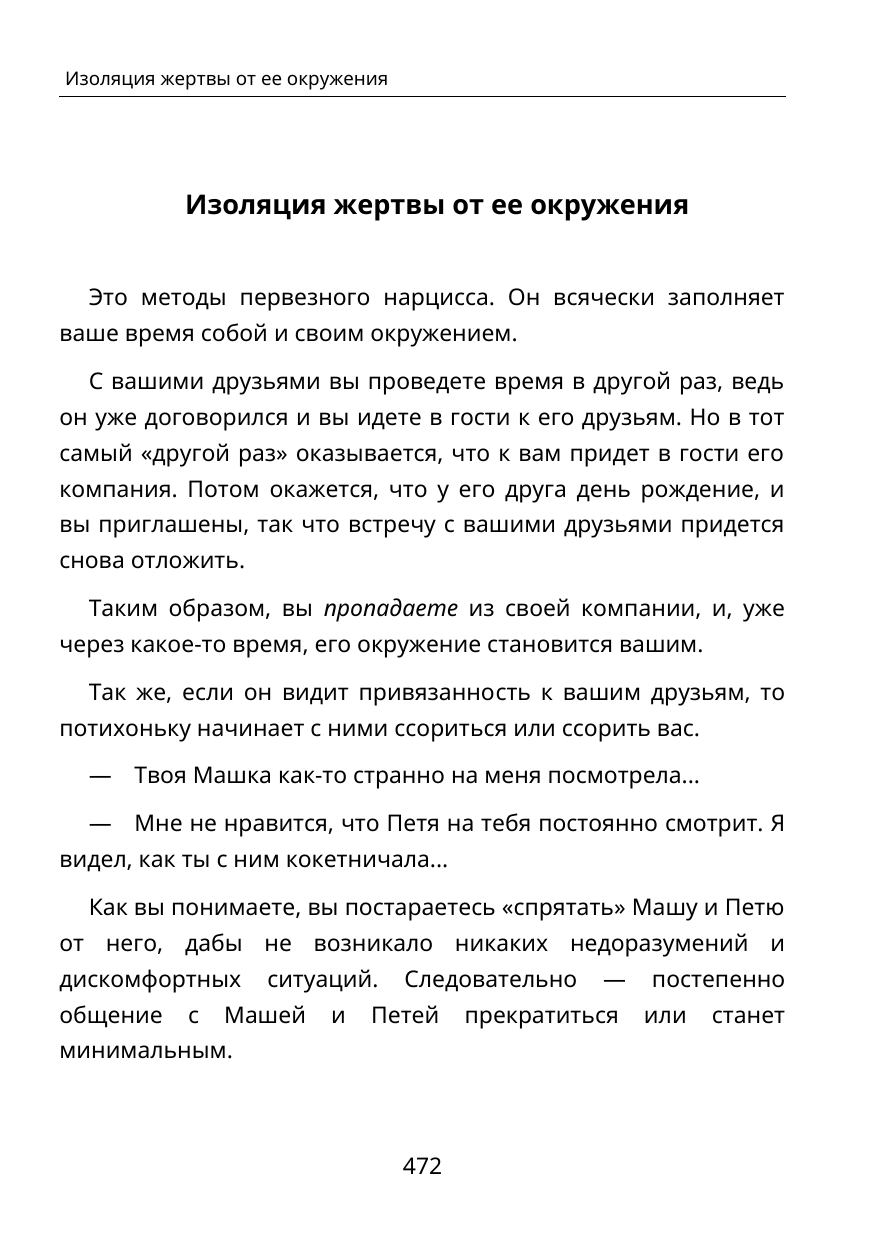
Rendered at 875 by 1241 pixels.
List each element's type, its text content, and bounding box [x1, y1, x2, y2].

list Мне не нравится, что Петя на тебя постоянно смотрит. Я видел, как ты с ним кокетничала... [59, 807, 786, 874]
text Таким образом, вы пропадаете из своей компании, и, уже через какое-то время, его окружение становится вашим. [59, 592, 786, 659]
subtitle Изоляция жертвы от ее окружения [59, 185, 786, 222]
text Так же, если он видит привязанность к вашим друзьям, то потихоньку начинает с ними ссориться или ссорить вас. [59, 676, 786, 743]
text Это методы первезного нарцисса. Он всячески заполняет ваше время собой и своим окружением. [59, 281, 786, 348]
text С вашими друзьями вы проведете время в другой раз, ведь он уже договорился и вы идете в гости к его друзьям. Но в тот самый «другой раз» оказывается, что к вам придет в гости его компания. Потом окажется, что у его друга день рождение, и вы приглашены, так что встречу с вашими друзьями придется снова отложить. [59, 365, 786, 576]
list Твоя Машка как-то странно на меня посмотрела... [59, 759, 786, 791]
text Как вы понимаете, вы постараетесь «спрятать» Машу и Петю от него, дабы не возникало никаких недоразумений и дискомфортных ситуаций. Следовательно — постепенно общение с Машей и Петей прекратиться или станет минимальным. [59, 891, 786, 1066]
